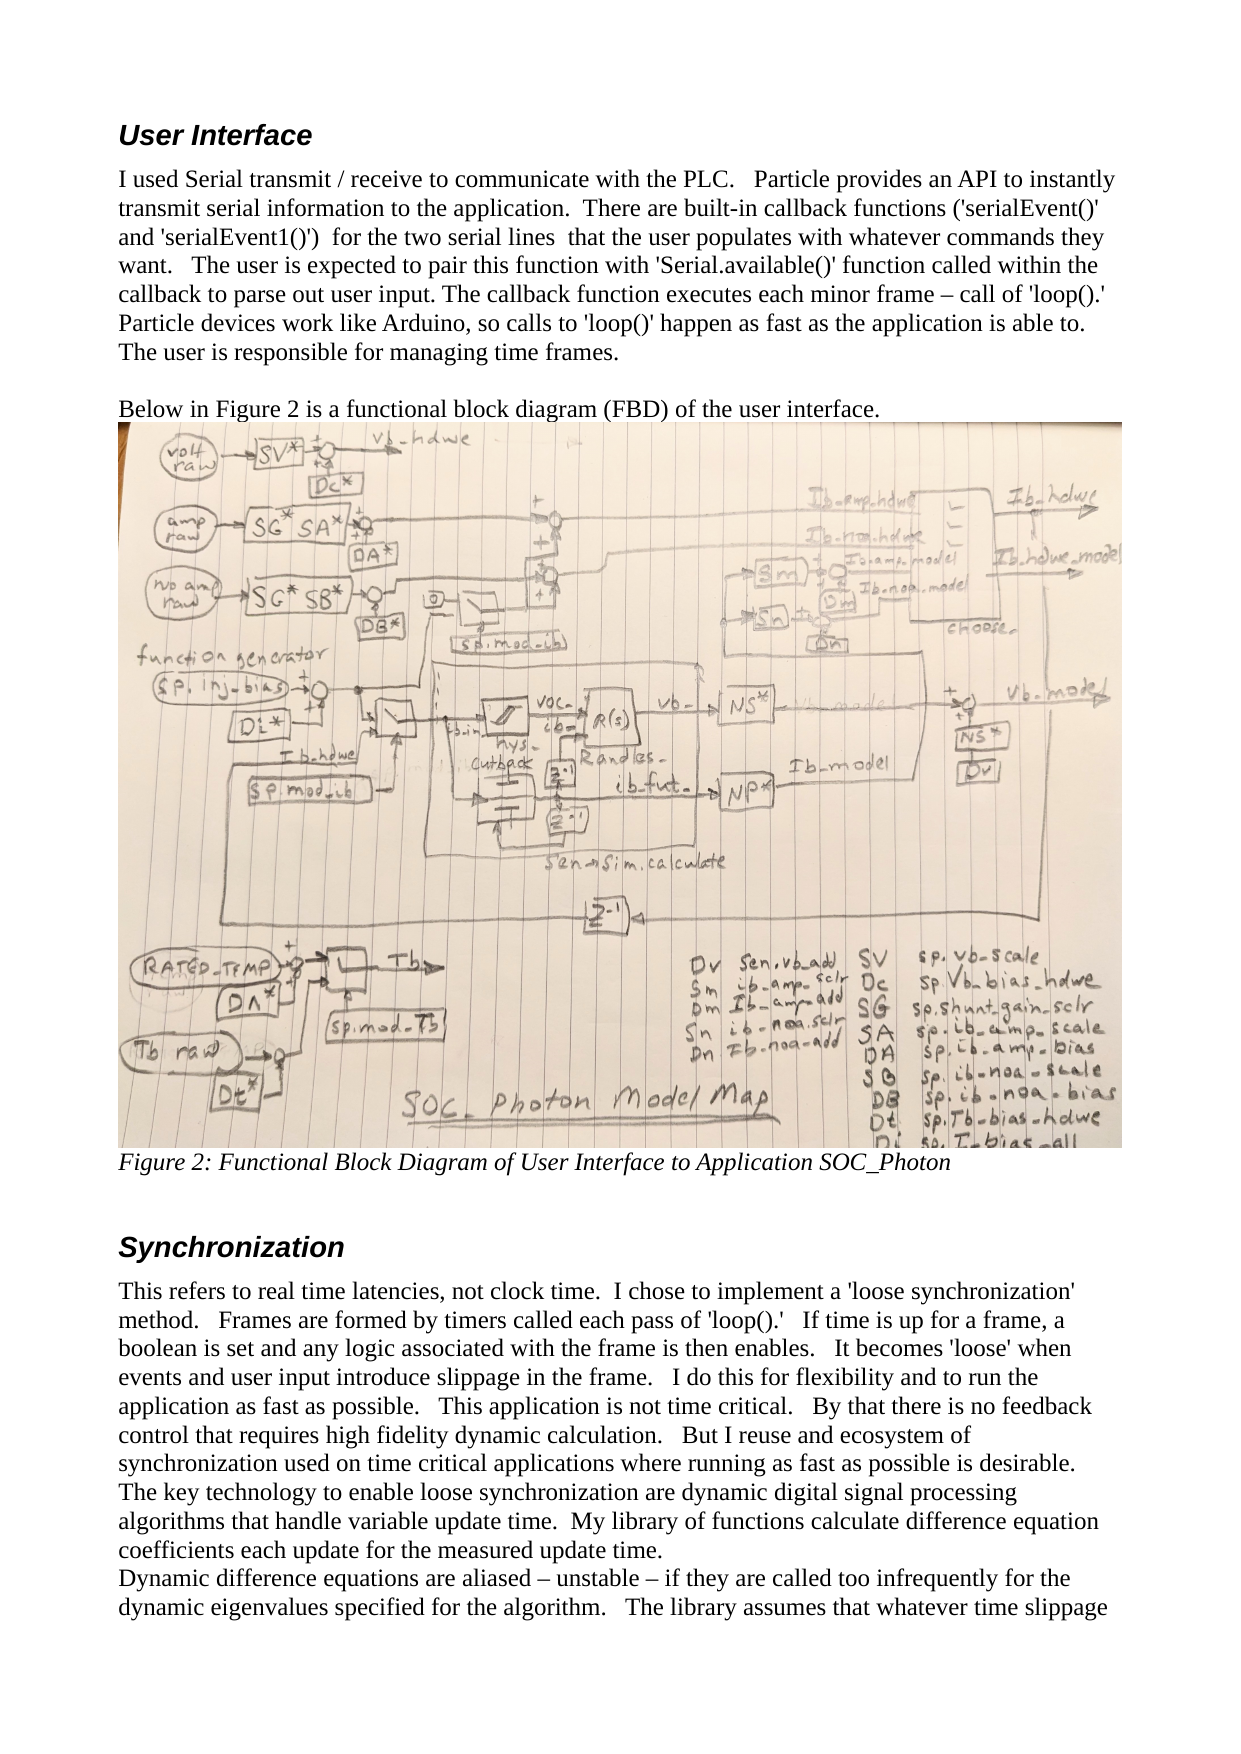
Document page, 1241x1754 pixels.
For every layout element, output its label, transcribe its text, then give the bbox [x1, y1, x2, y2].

text The key technology to enable loose synchronization are dynamic digital signal processing algorithms that handle variable update time. My library of functions calculate difference equation coefficients each update for the measured update time. [118, 1477, 1122, 1563]
subtitle User Interface [118, 118, 1122, 152]
text I used Serial transmit / receive to communicate with the PLC. Particle provides an API to instantly transmit serial information to the application. There are built-in callback functions ('serialEvent()' and 'serialEvent1()') for the two serial lines that the user populates with whatever commands they want. The user is expected to pair this function with 'Serial.available()' function called within the callback to parse out user input. The callback function executes each minor frame – call of 'loop().' Particle devices work like Arduino, so calls to 'loop()' happen as fast as the application is able to. The user is responsible for managing time frames. [118, 164, 1122, 365]
text Below in Figure 2 is a functional block diagram (FBD) of the user interface. [118, 394, 1122, 422]
subtitle Synchronization [118, 1230, 1122, 1263]
text Dynamic difference equations are aliased – unstable – if they are called too infrequently for the dynamic eigenvalues specified for the algorithm. The library assumes that whatever time slippage [118, 1563, 1122, 1621]
picture [118, 422, 1122, 1148]
text Figure 2: Functional Block Diagram of User Interface to Application SOC_Photon [118, 1148, 1122, 1176]
text This refers to real time latencies, not clock time. I chose to implement a 'loose synchronization' method. Frames are formed by timers called each pass of 'loop().' If time is up for a frame, a boolean is set and any logic associated with the frame is then enables. It becomes 'loose' when events and user input introduce slippage in the frame. I do this for flexibility and to run the application as fast as possible. This application is not time critical. By that there is no feedback control that requires high fidelity dynamic calculation. But I reuse and ecosystem of synchronization used on time critical applications where running as fast as possible is desirable. [118, 1276, 1122, 1477]
